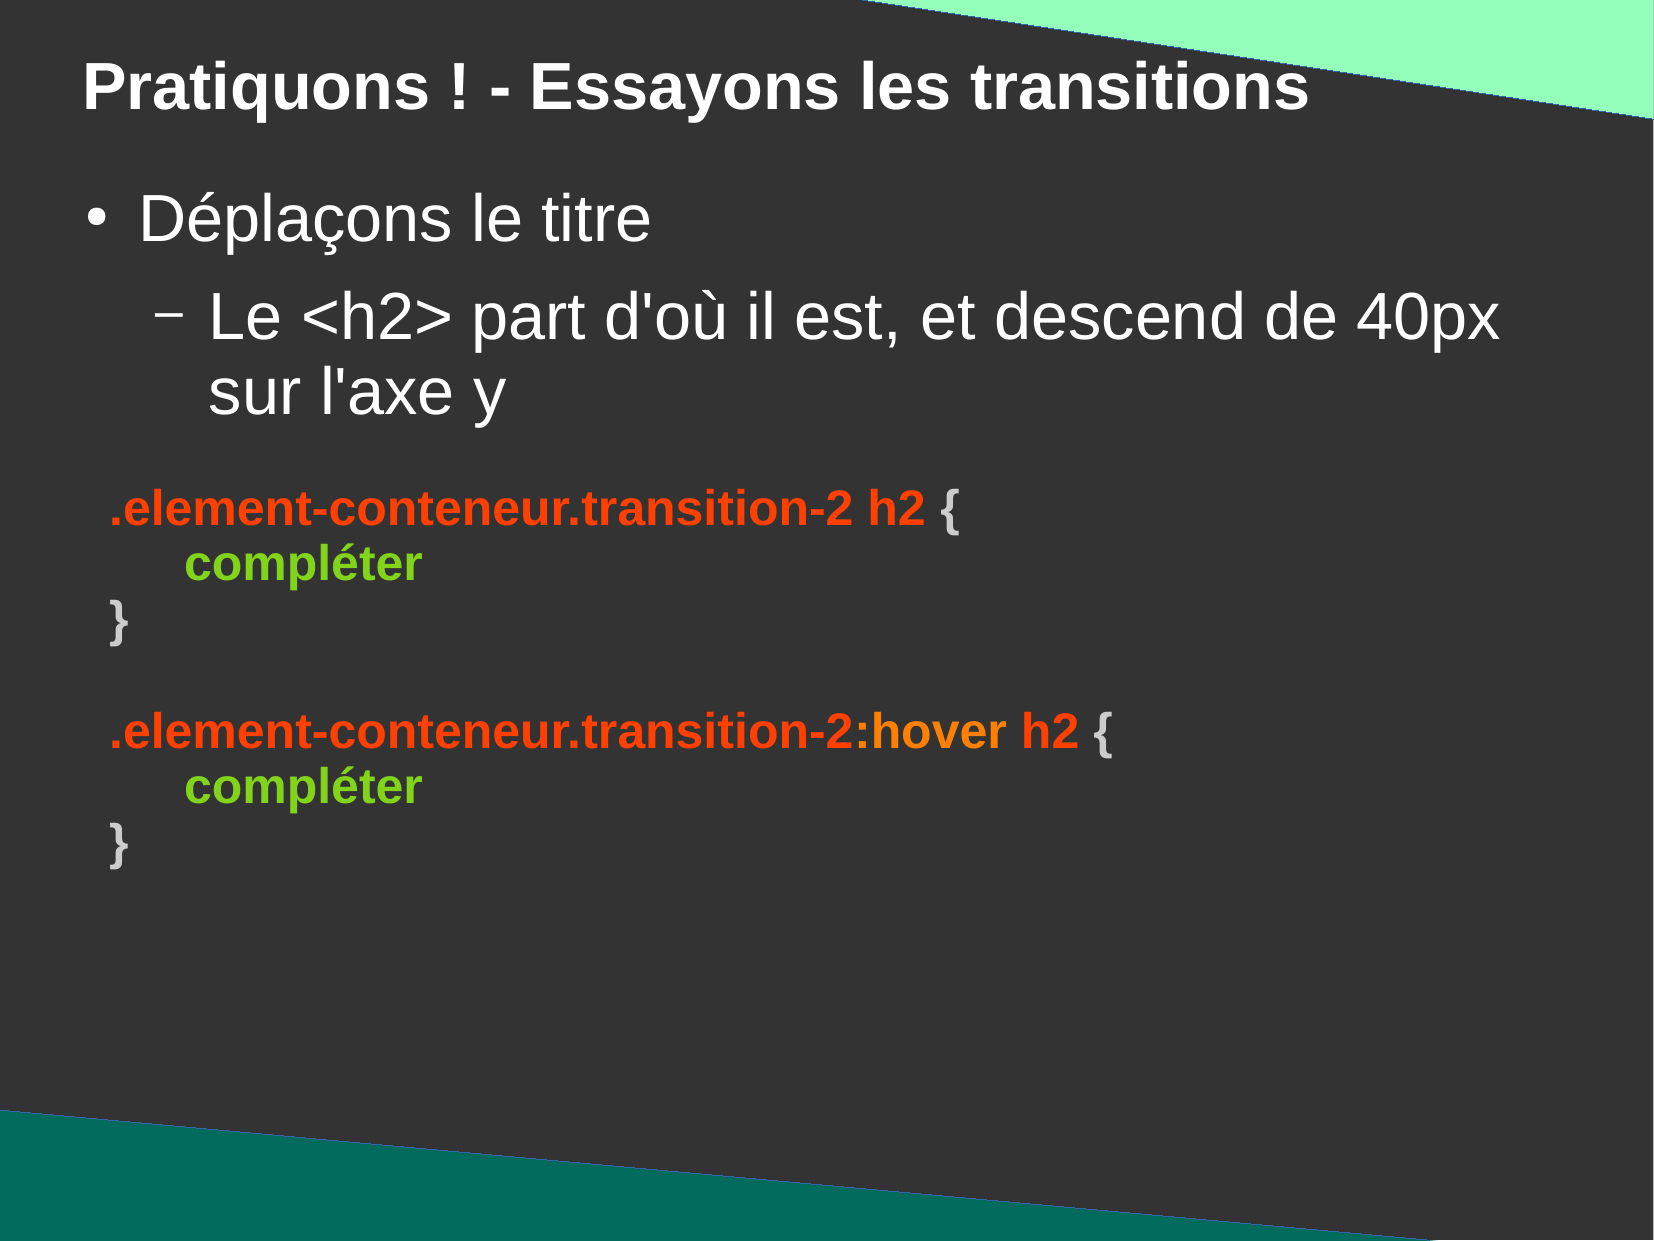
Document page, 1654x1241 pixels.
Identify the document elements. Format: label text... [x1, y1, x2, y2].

text_box .element-conteneur.transition-2 h2 { compléter } .element-conteneur.transition-2:hover h2 { compléter } [94, 472, 1560, 934]
text_box [862, 0, 1654, 120]
title Pratiquons ! - Essayons les transitions [82, 49, 1630, 199]
list Déplaçons le titre Le <h2> part d'où il est, et descend de 40px sur l'axe y [67, 180, 1607, 461]
